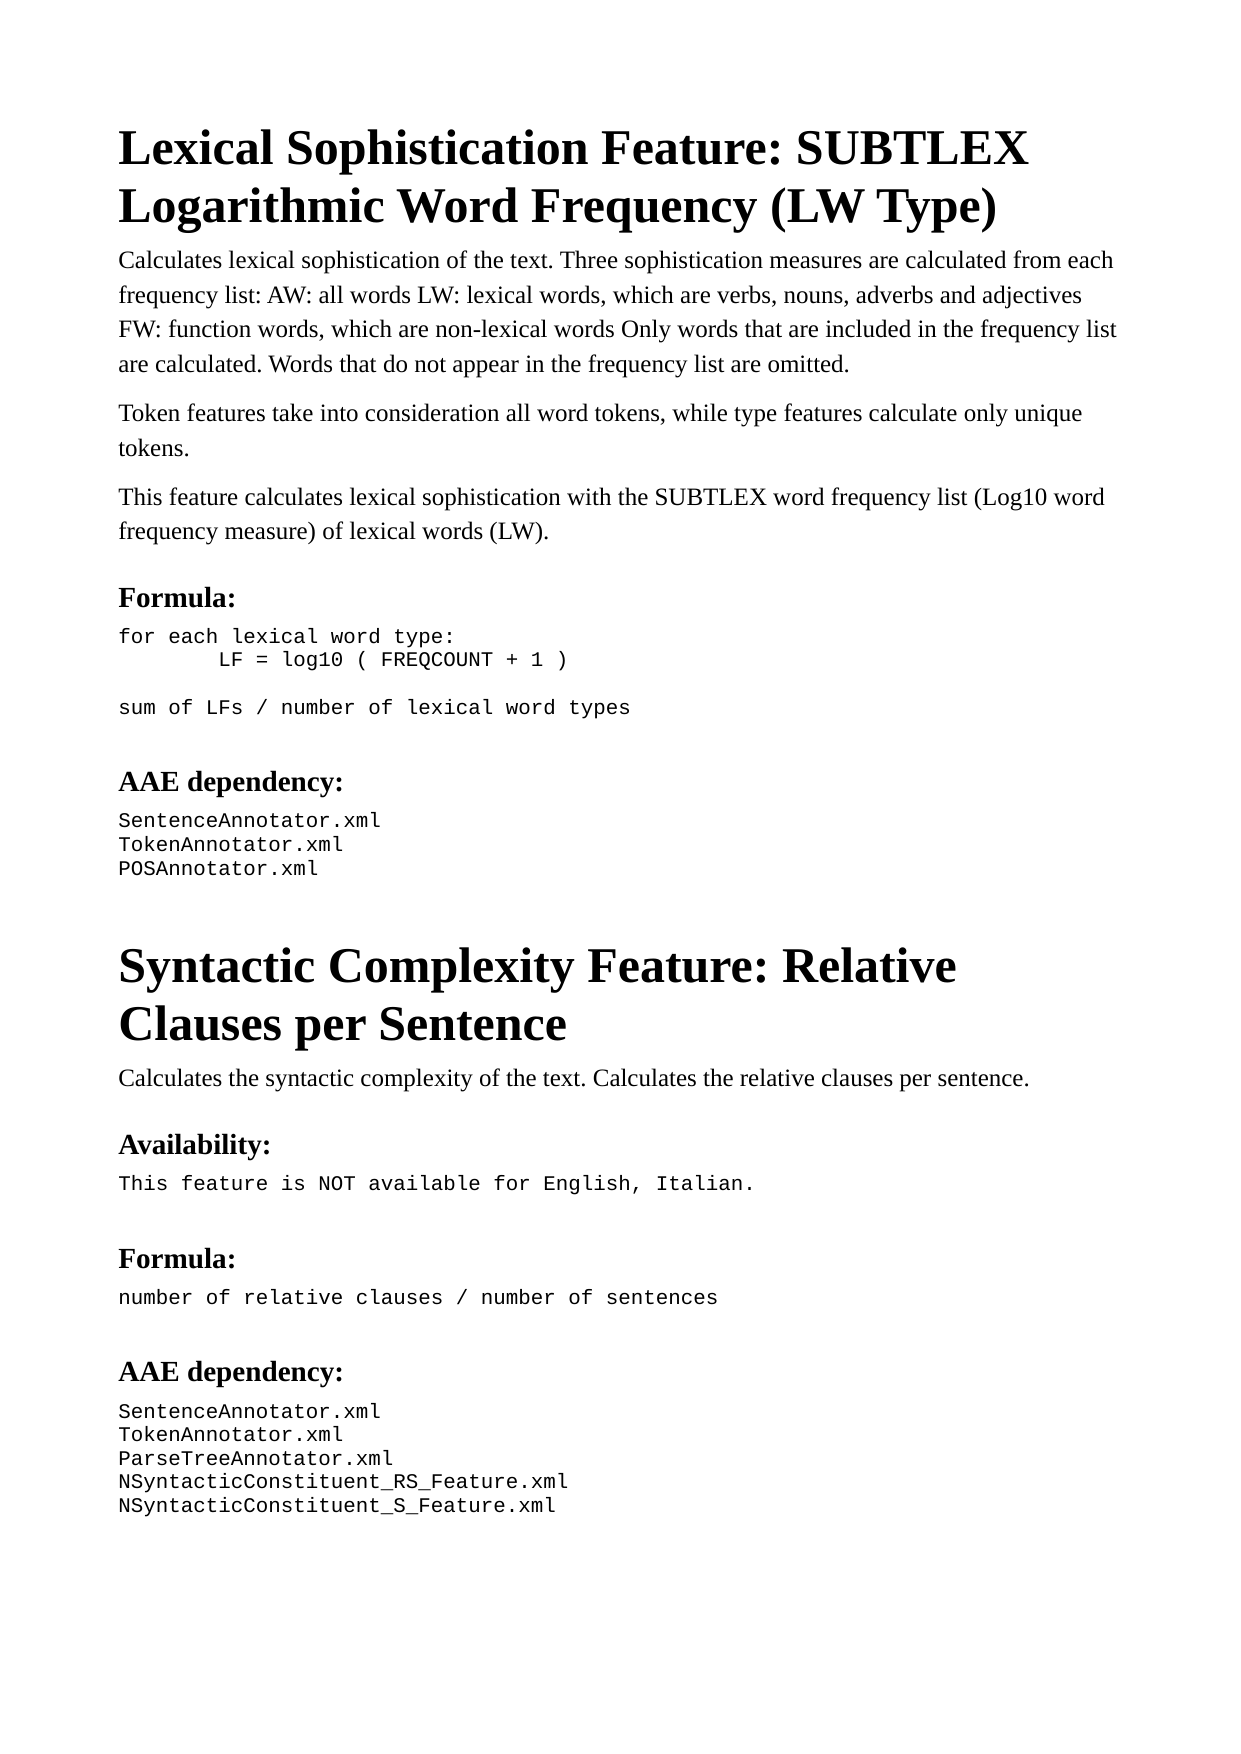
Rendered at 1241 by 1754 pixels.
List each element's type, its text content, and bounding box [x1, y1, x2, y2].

text NSyntacticConstituent_RS_Feature.xml [118, 1472, 1122, 1495]
text SentenceAnnotator.xml [118, 811, 1122, 834]
text TokenAnnotator.xml [118, 834, 1122, 858]
subtitle AAE dependency: [118, 1354, 1122, 1388]
subtitle Formula: [118, 580, 1122, 613]
text NSyntacticConstituent_S_Feature.xml [118, 1495, 1122, 1519]
text Calculates the syntactic complexity of the text. Calculates the relative clauses per sentence. [118, 1063, 1122, 1092]
text Token features take into consideration all word tokens, while type features calculate only unique tokens. [118, 398, 1122, 461]
subtitle Syntactic Complexity Feature: Relative Clauses per Sentence [118, 936, 1122, 1051]
text LF = log10 ( FREQCOUNT + 1 ) [118, 649, 1122, 673]
text This feature calculates lexical sophistication with the SUBTLEX word frequency list (Log10 word frequency measure) of lexical words (LW). [118, 482, 1122, 545]
subtitle Formula: [118, 1241, 1122, 1274]
text This feature is NOT available for English, Italian. [118, 1173, 1122, 1197]
text number of relative clauses / number of sentences [118, 1287, 1122, 1311]
subtitle AAE dependency: [118, 764, 1122, 798]
subtitle Availability: [118, 1127, 1122, 1161]
text for each lexical word type: [118, 626, 1122, 649]
text SentenceAnnotator.xml [118, 1401, 1122, 1424]
text ParseTreeAnnotator.xml [118, 1448, 1122, 1472]
text sum of LFs / number of lexical word types [118, 697, 1122, 720]
text Calculates lexical sophistication of the text. Three sophistication measures are calculated from each frequency list: AW: all words LW: lexical words, which are verbs, nouns, adverbs and adjectives FW: function words, which are non-lexical words Only words that are included in the frequency list are calculated. Words that do not appear in the frequency list are omitted. [118, 246, 1122, 378]
subtitle Lexical Sophistication Feature: SUBTLEX Logarithmic Word Frequency (LW Type) [118, 118, 1122, 233]
text POSAnnotator.xml [118, 858, 1122, 881]
text TokenAnnotator.xml [118, 1424, 1122, 1448]
